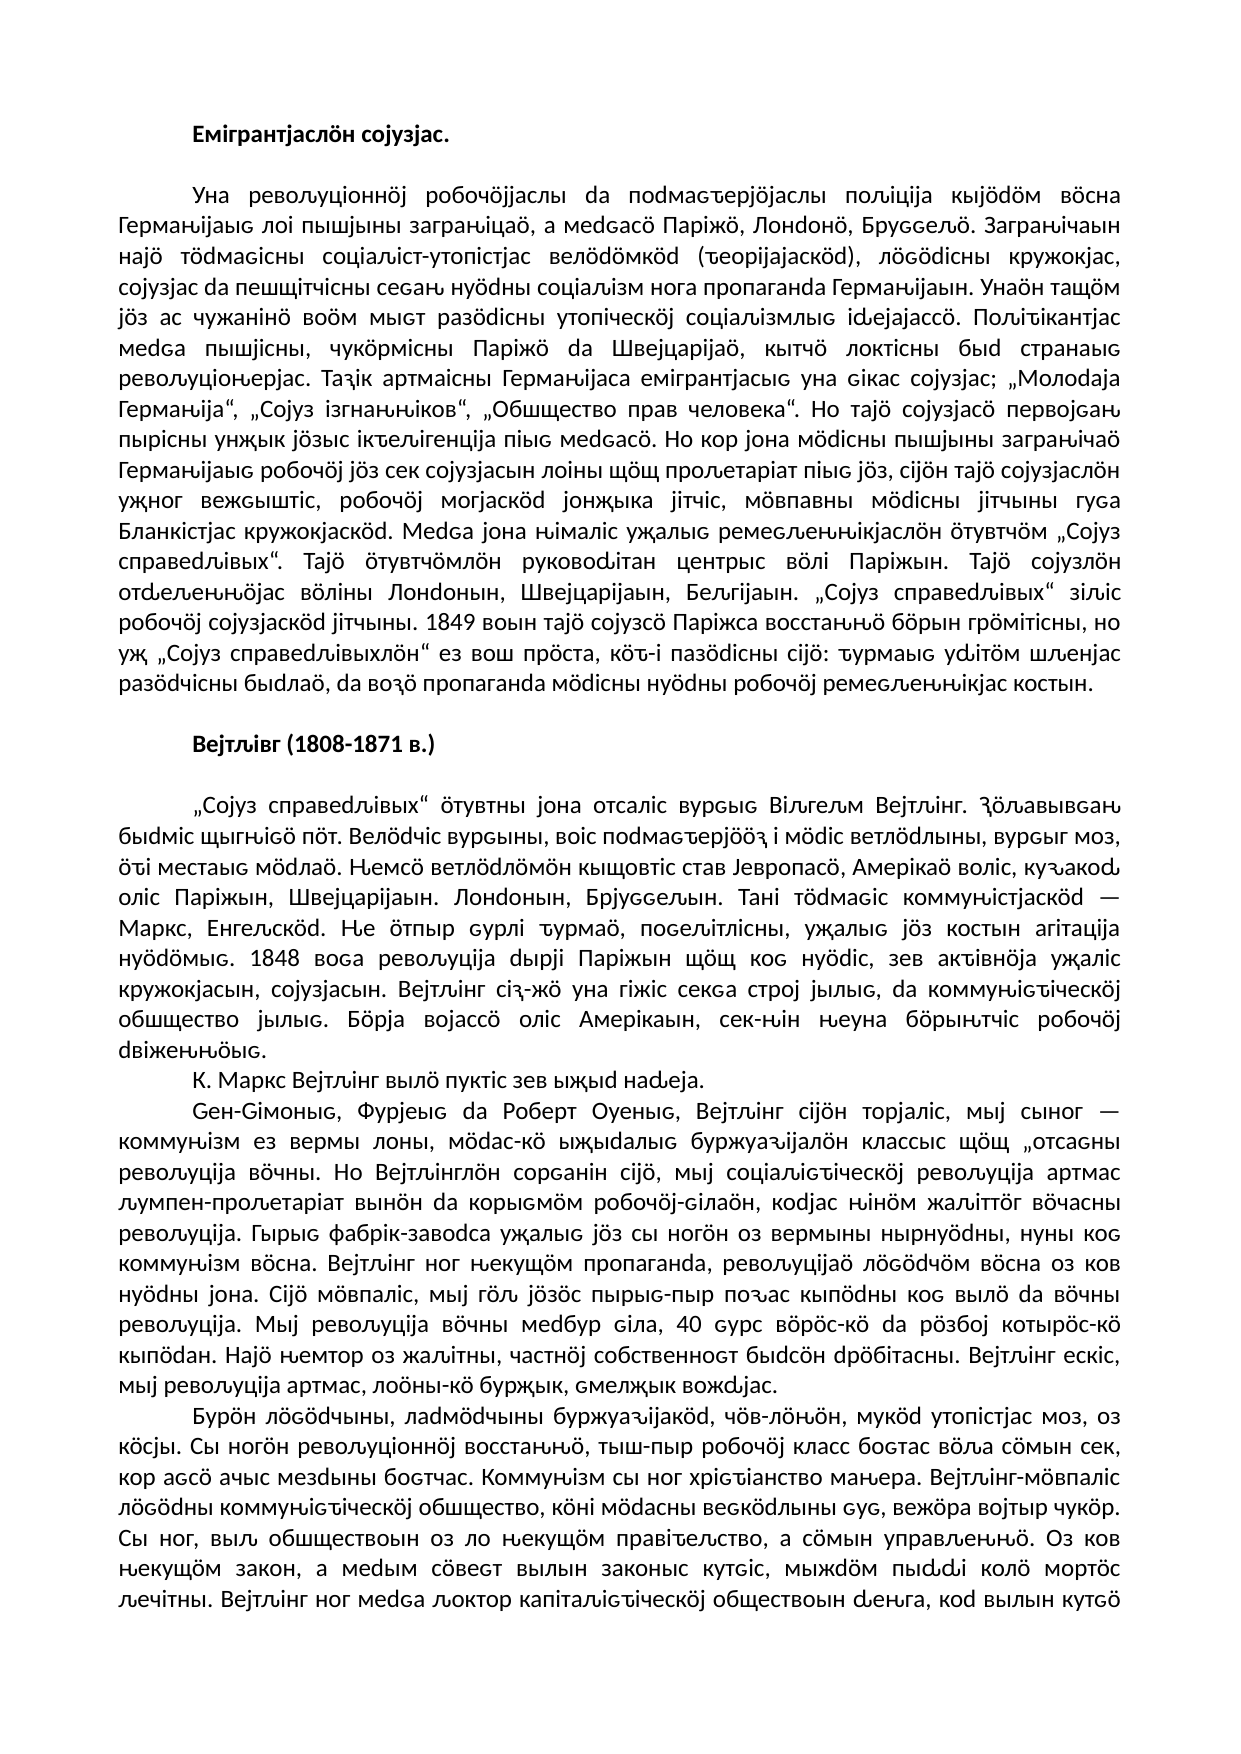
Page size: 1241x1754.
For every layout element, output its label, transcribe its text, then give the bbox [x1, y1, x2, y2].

text Ԍен-Ԍімоныԍ, Фурјеыԍ ԁа Роберт Оуеныԍ, Вејтԉінг сіјӧн торјаліс, мыј сыног — коммуԋізм ез вермы лоны, мӧԁас-кӧ ыҗыԁалыԍ буржуаԅіјалӧн классыс щӧщ „отсаԍны ревоԉуціја вӧчны. Но Вејтԉінглӧн сорԍанін сіјӧ, мыј соціаԉіԍԏіческӧј ревоԉуціја артмас ԉумпен-проԉетаріат вынӧн ԁа корыԍмӧм робочӧј-ԍілаӧн, коԁјас ԋінӧм жаԉіттӧг вӧчасны ревоԉуціја. Гырыԍ фабрік-завоԁса уҗалыԍ јӧз сы ногӧн оз вермыны нырнуӧԁны, нуны коԍ коммуԋізм вӧсна. Вејтԉінг ног ԋекущӧм пропаганԁа, ревоԉуціјаӧ лӧԍӧԁчӧм вӧсна оз ков нуӧԁны јона. Сіјӧ мӧвпаліс, мыј гӧԉ јӧзӧс пырыԍ-пыр поԅас кыпӧԁны коԍ вылӧ ԁа вӧчны ревоԉуціја. Мыј ревоԉуціја вӧчны меԁбур ԍіла, 40 ԍурс вӧрӧс-кӧ ԁа рӧзбој котырӧс-кӧ кыпӧԁан. Најӧ ԋемтор оз жаԉітны, частнӧј собственноԍт быԁсӧн ԁрӧбітасны. Вејтԉінг ескіс, мыј ревоԉуціја артмас, лоӧны-кӧ бурҗык, ԍмелҗык вожԃјас. [118, 1095, 1122, 1400]
text К. Маркс Вејтԉінг вылӧ пуктіс зев ыҗыԁ наԃеја. [118, 1064, 1122, 1095]
text Бурӧн лӧԍӧԁчыны, лаԁмӧԁчыны буржуаԅіјакӧԁ, чӧв-лӧԋӧн, мукӧԁ утопістјас моз, оз кӧсјы. Сы ногӧн ревоԉуціоннӧј восстаԋԋӧ, тыш-пыр робочӧј класс боԍтас вӧԉа сӧмын сек, кор аԍсӧ ачыс мезԁыны боԍтчас. Коммуԋізм сы ног хріԍԏіанство маԋера. Вејтԉінг-мӧвпаліс лӧԍӧԁны коммуԋіԍԏіческӧј обшщество, кӧні мӧԁасны веԍкӧԁлыны ԍуԍ, вежӧра војтыр чукӧр. Сы ног, выԉ обшществоын оз ло ԋекущӧм правіԏеԉство, а сӧмын управԉеԋԋӧ. Оз ков ԋекущӧм закон, а меԁым сӧвеԍт вылын законыс кутԍіс, мыжԁӧм пыԃԃі колӧ мортӧс ԉечітны. Вејтԉінг ног меԁԍа ԉоктор капітаԉіԍԏіческӧј обществоын ԃеԋга, коԁ вылын кутԍӧ [118, 1400, 1122, 1614]
text Уна ревоԉуціоннӧј робочӧјјаслы ԁа поԁмаԍԏерјӧјаслы поԉіціја кыјӧԁӧм вӧсна Гермаԋіјаыԍ лоі пышјыны заграԋіцаӧ, а меԁԍасӧ Паріжӧ, Лонԁонӧ, Бруԍԍеԉӧ. Заграԋічаын најӧ тӧԁмаԍісны соціаԉіст-утопістјас велӧԁӧмкӧԁ (ԏеоріјајаскӧԁ), лӧԍӧԁісны кружокјас, сојузјас ԁа пешщітчісны сеԍаԋ нуӧԁны соціаԉізм нога пропаганԁа Гермаԋіјаын. Унаӧн тащӧм јӧз ас чужанінӧ воӧм мыԍт разӧԁісны утопіческӧј соціаԉізмлыԍ іԃејајассӧ. Поԉіԏікантјас меԁԍа пышјісны, чукӧрмісны Паріжӧ ԁа Швејцаріјаӧ, кытчӧ локтісны быԁ странаыԍ ревоԉуціоԋерјас. Таԇік артмаісны Гермаԋіјаса емігрантјасыԍ уна ԍікас сојузјас; „Молоԁаја Гермаԋіја“, „Сојуз ізгнаԋԋіков“, „Обшщество прав человека“. Но тајӧ сојузјасӧ первојԍаԋ пырісны унҗык јӧзыс ікԏеԉігенціја піыԍ меԁԍасӧ. Но кор јона мӧԁісны пышјыны заграԋічаӧ Гермаԋіјаыԍ робочӧј јӧз сек сојузјасын лоіны щӧщ проԉетаріат піыԍ јӧз, сіјӧн тајӧ сојузјаслӧн уҗног вежԍыштіс, робочӧј могјаскӧԁ јонҗыка јітчіс, мӧвпавны мӧԁісны јітчыны гуԍа Бланкістјас кружокјаскӧԁ. Меԁԍа јона ԋімаліс уҗалыԍ ремеԍԉеԋԋікјаслӧн ӧтувтчӧм „Сојуз справеԁԉівых“. Тајӧ ӧтувтчӧмлӧн руковоԃітан центрыс вӧлі Паріжын. Тајӧ сојузлӧн отԃеԉеԋԋӧјас вӧліны Лонԁонын, Швејцаріјаын, Беԉгіјаын. „Сојуз справеԁԉівых“ зіԉіс робочӧј сојузјаскӧԁ јітчыны. 1849 воын тајӧ сојузсӧ Паріжса восстаԋԋӧ бӧрын грӧмітісны, но уҗ „Сојуз справеԁԉівыхлӧн“ ез вош прӧста, кӧԏ-і пазӧԁісны сіјӧ: ԏурмаыԍ уԃітӧм шԉенјас разӧԁчісны быԁлаӧ, ԁа воԇӧ пропаганԁа мӧԁісны нуӧԁны робочӧј ремеԍԉеԋԋікјас костын. [118, 179, 1122, 698]
text „Сојуз справеԁԉівых“ ӧтувтны јона отсаліс вурԍыԍ Віԉгеԉм Вејтԉінг. Ԇӧԉавывԍаԋ быԁміс щыгԋіԍӧ пӧт. Велӧԁчіс вурԍыны, воіс поԁмаԍԏерјӧӧԇ і мӧԁіс ветлӧԁлыны, вурԍыг моз, ӧԏі местаыԍ мӧԁлаӧ. Ԋемсӧ ветлӧԁлӧмӧн кыщовтіс став Јевропасӧ, Амерікаӧ воліс, куԅакоԃ оліс Паріжын, Швејцаріјаын. Лонԁонын, Брјуԍԍеԉын. Тані тӧԁмаԍіс коммуԋістјаскӧԁ — Маркс, Енгеԉскӧԁ. Ԋе ӧтпыр ԍурлі ԏурмаӧ, поԍеԉітлісны, уҗалыԍ јӧз костын агітаціја нуӧԁӧмыԍ. 1848 воԍа ревоԉуціја ԁырјі Паріжын щӧщ коԍ нуӧԁіс, зев акԏівнӧја уҗаліс кружокјасын, сојузјасын. Вејтԉінг сіԇ-жӧ уна гіжіс секԍа строј јылыԍ, ԁа коммуԋіԍԏіческӧј обшщество јылыԍ. Бӧрја војассӧ оліс Амерікаын, сек-ԋін ԋеуна бӧрыԋтчіс робочӧј ԁвіжеԋԋӧыԍ. [118, 789, 1122, 1064]
text Вејтԉівг (1808-1871 в.) [118, 728, 1122, 759]
text Емігрантјаслӧн сојузјас. [118, 118, 1122, 149]
